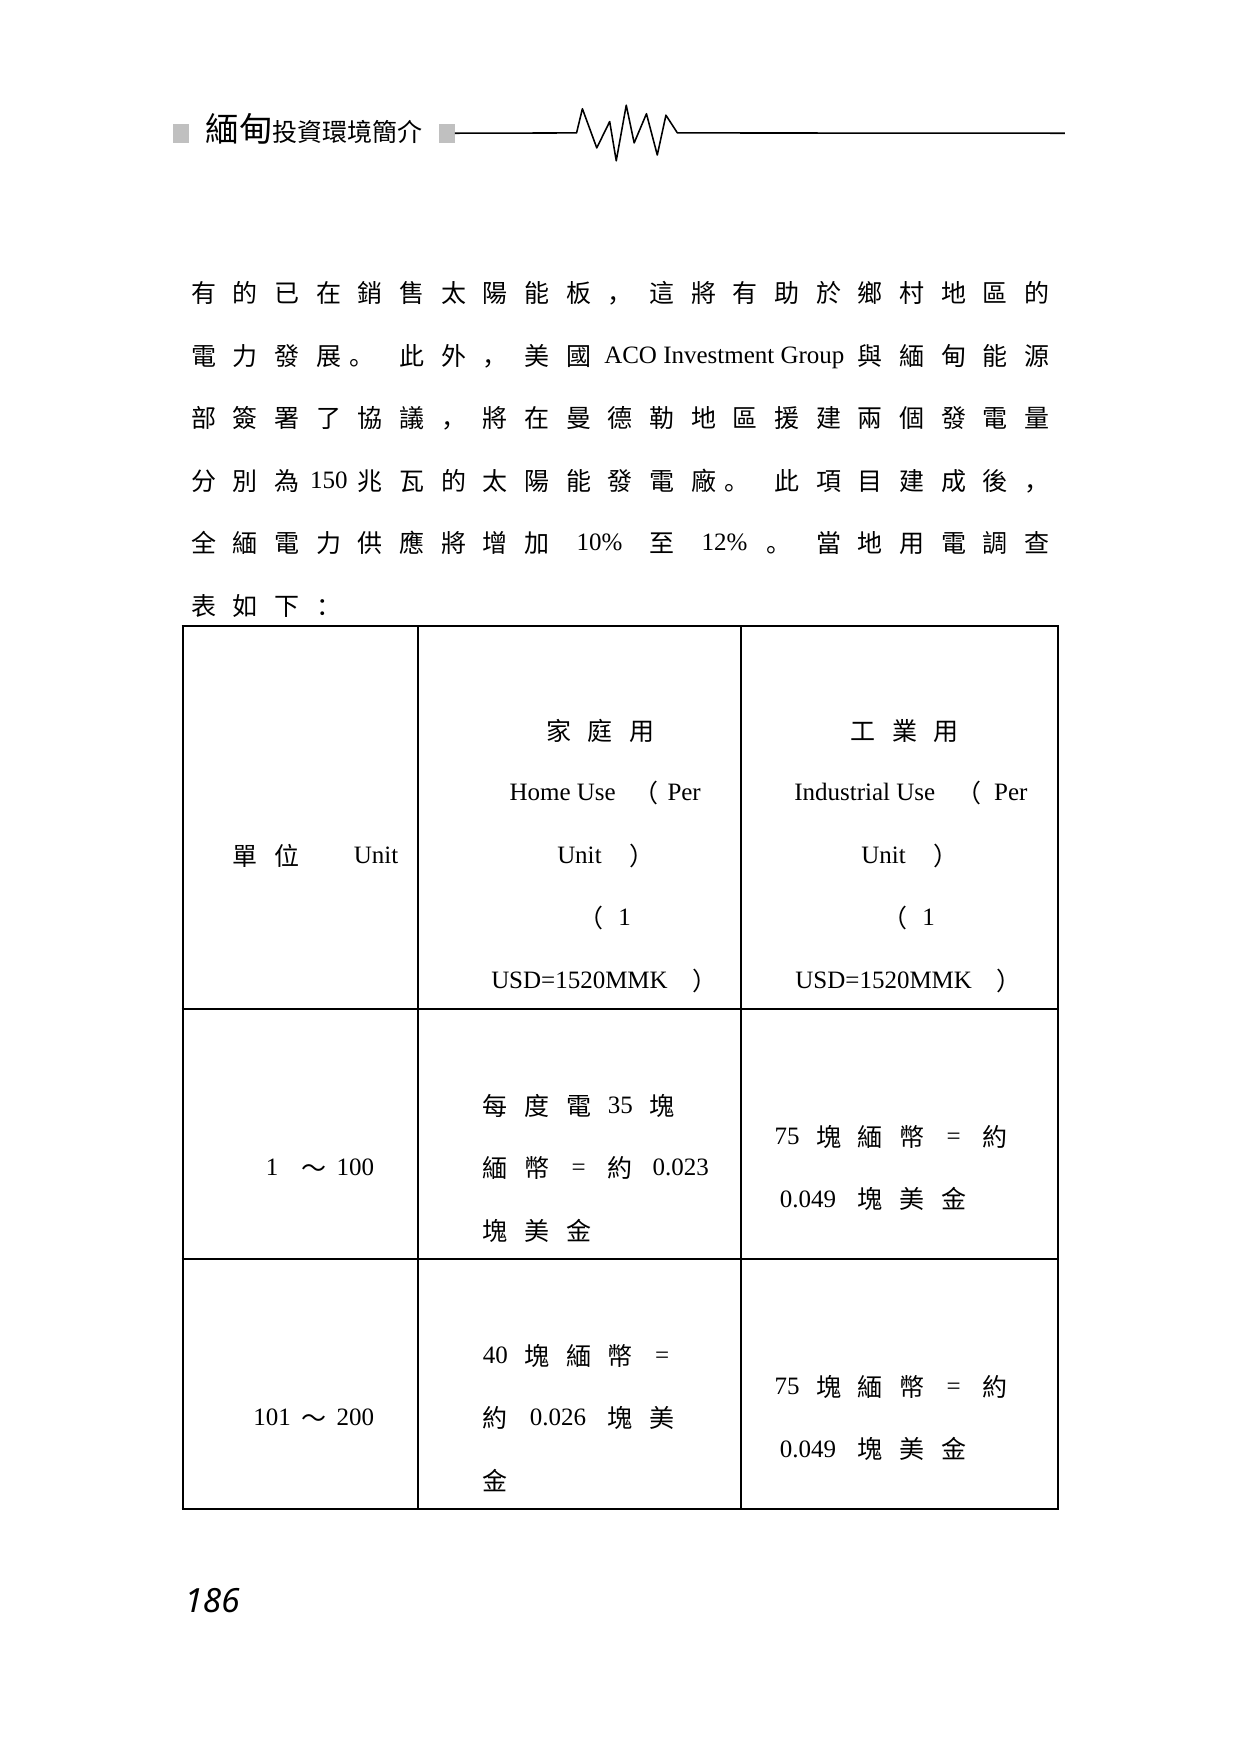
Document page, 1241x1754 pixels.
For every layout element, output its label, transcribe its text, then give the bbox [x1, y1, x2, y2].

table_header 家庭用 Home Use（Per Unit） （1 USD=1520MMK） [419, 627, 740, 1008]
table_cell 75塊緬幣=約0.049塊美金 [742, 1260, 1057, 1508]
table_header 工業用 Industrial Use（Per Unit） （1 USD=1520MMK） [742, 627, 1057, 1008]
table_cell 每度電35塊緬幣=約0.023塊美金 [419, 1010, 740, 1258]
table_cell 101～200 [184, 1260, 417, 1508]
table_header 單位 Unit [184, 627, 417, 1008]
table_cell 1～100 [184, 1010, 417, 1258]
text 有的已在銷售太陽能板，這將有助於鄉村地區的電力發展。此外，美國ACO Investment Group與緬甸能源部簽署了協議，將在曼德勒地區援建兩個發電量分別為150兆瓦的太陽能發電廠。此項目建成後，全緬電力供應將增加10%至12%。當地用電調查表如下： [183, 250, 1058, 625]
table_cell 75塊緬幣=約0.049塊美金 [742, 1010, 1057, 1258]
table_cell 40塊緬幣=約0.026塊美金 [419, 1260, 740, 1508]
